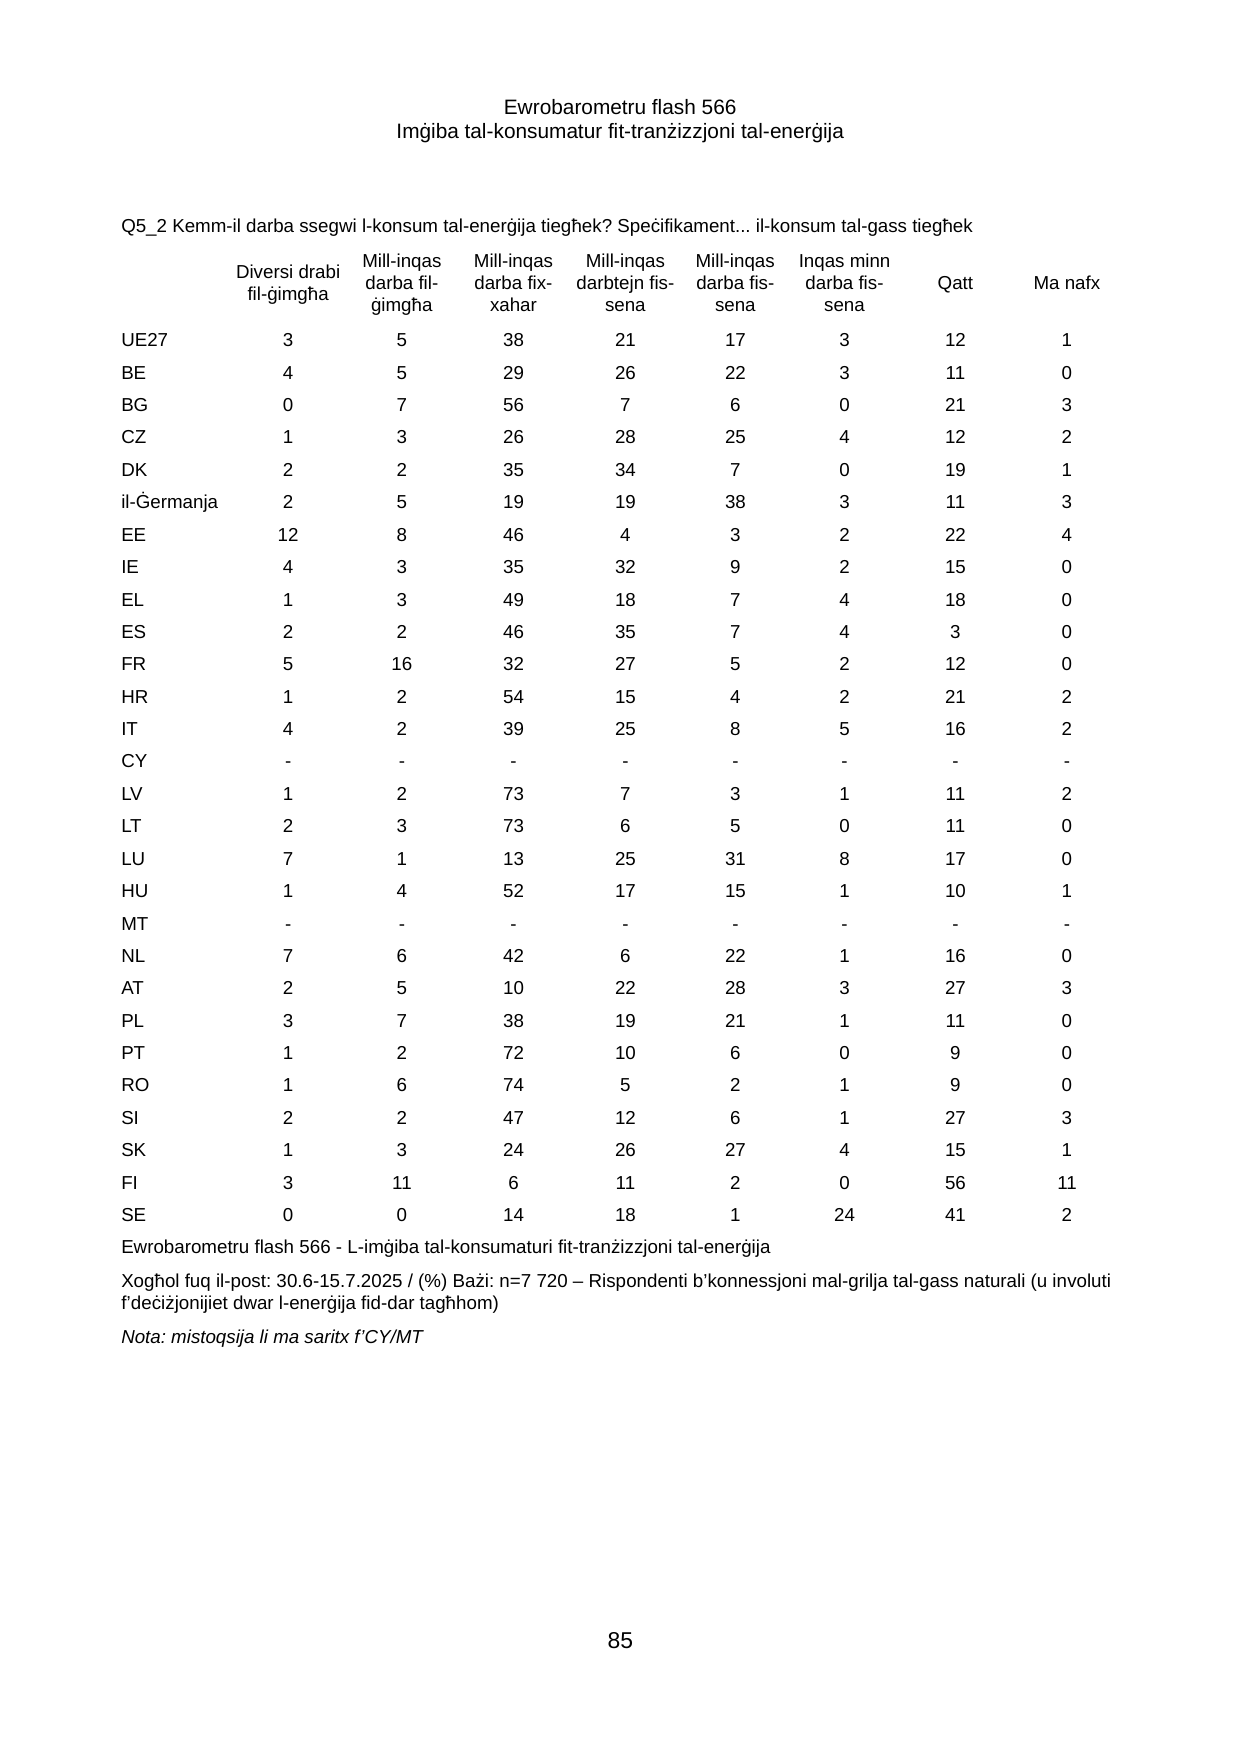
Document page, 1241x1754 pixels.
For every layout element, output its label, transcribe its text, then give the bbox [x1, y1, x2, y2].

table_cell FR [118, 648, 229, 680]
table_cell 22 [570, 972, 680, 1004]
table_cell 18 [899, 583, 1011, 615]
table_cell 38 [457, 1004, 570, 1036]
table_cell 1 [229, 1069, 346, 1101]
table_cell 2 [229, 972, 346, 1004]
table_cell SI [118, 1101, 229, 1134]
table_cell 46 [457, 518, 570, 551]
table_cell IE [118, 551, 229, 583]
table_cell 6 [346, 939, 457, 972]
table_cell 1 [229, 1036, 346, 1069]
table_cell 7 [680, 583, 790, 615]
table_cell 0 [1011, 551, 1122, 583]
table_cell 22 [680, 356, 790, 388]
table_cell - [570, 907, 680, 939]
table_cell 1 [346, 842, 457, 874]
table_cell NL [118, 939, 229, 972]
table_cell Mill-inqas darbtejn fis-sena [570, 241, 680, 324]
table_cell 0 [1011, 1004, 1122, 1036]
table_cell 15 [570, 680, 680, 712]
table_cell HU [118, 875, 229, 907]
table_cell 2 [229, 615, 346, 648]
table_cell 0 [790, 1166, 899, 1198]
table_cell 32 [457, 648, 570, 680]
table_cell 8 [680, 713, 790, 745]
table_cell 7 [570, 389, 680, 421]
table_cell 21 [899, 680, 1011, 712]
table_cell 13 [457, 842, 570, 874]
table_cell 12 [899, 648, 1011, 680]
table_cell 2 [1011, 421, 1122, 453]
table_cell CZ [118, 421, 229, 453]
table_cell Ewrobarometru flash 566 - L-imġiba tal-konsumaturi fit-tranżizzjoni tal-enerġija [118, 1231, 1122, 1263]
table_cell 4 [1011, 518, 1122, 551]
table_cell EL [118, 583, 229, 615]
table_cell 11 [346, 1166, 457, 1198]
table_cell 17 [899, 842, 1011, 874]
table_cell RO [118, 1069, 229, 1101]
table_cell 18 [570, 1199, 680, 1231]
table_cell 14 [457, 1199, 570, 1231]
table_cell 19 [570, 486, 680, 518]
table_cell 2 [229, 810, 346, 842]
table_cell LV [118, 777, 229, 810]
table_cell 11 [899, 356, 1011, 388]
table_cell 4 [229, 551, 346, 583]
table_cell 15 [680, 875, 790, 907]
table_cell 2 [229, 486, 346, 518]
table_cell 10 [570, 1036, 680, 1069]
table_cell 6 [680, 389, 790, 421]
table_cell 3 [229, 324, 346, 356]
table_cell 8 [790, 842, 899, 874]
table_cell Nota: mistoqsija li ma saritx f’CY/MT [118, 1321, 1122, 1353]
table_cell 1 [790, 1004, 899, 1036]
table_cell 74 [457, 1069, 570, 1101]
table_cell 26 [457, 421, 570, 453]
table_cell 3 [790, 324, 899, 356]
table_cell - [790, 907, 899, 939]
table_cell 22 [680, 939, 790, 972]
table_cell 2 [346, 777, 457, 810]
table_cell PL [118, 1004, 229, 1036]
table_cell 73 [457, 777, 570, 810]
table_cell 0 [790, 1036, 899, 1069]
table_cell 0 [1011, 615, 1122, 648]
table_cell 12 [570, 1101, 680, 1134]
table_cell 2 [790, 518, 899, 551]
table_cell 9 [899, 1069, 1011, 1101]
table_cell - [790, 745, 899, 777]
table_cell 11 [570, 1166, 680, 1198]
table_cell 2 [346, 1036, 457, 1069]
table_cell 21 [570, 324, 680, 356]
table_cell ES [118, 615, 229, 648]
table_cell 5 [346, 972, 457, 1004]
table_cell 2 [346, 453, 457, 486]
table_cell AT [118, 972, 229, 1004]
table_cell 3 [1011, 1101, 1122, 1134]
table_cell CY [118, 745, 229, 777]
table_header Q5_2 Kemm-il darba ssegwi l-konsum tal-enerġija tiegħek? Speċifikament... il-konsum tal-gass tiegħek [118, 209, 1122, 241]
table_cell 1 [229, 421, 346, 453]
table_cell 5 [680, 648, 790, 680]
table_cell 5 [346, 356, 457, 388]
table_cell 3 [346, 1134, 457, 1166]
table_cell Qatt [899, 241, 1011, 324]
table_cell 10 [457, 972, 570, 1004]
table_cell 7 [346, 1004, 457, 1036]
table_cell 24 [457, 1134, 570, 1166]
table_cell 56 [899, 1166, 1011, 1198]
table_cell 0 [1011, 939, 1122, 972]
table_cell 26 [570, 356, 680, 388]
table_cell SE [118, 1199, 229, 1231]
table_cell 1 [229, 875, 346, 907]
table_cell 4 [229, 356, 346, 388]
table_cell 6 [570, 939, 680, 972]
table_cell - [229, 907, 346, 939]
table_cell 15 [899, 551, 1011, 583]
table_cell 2 [1011, 777, 1122, 810]
table_cell - [346, 907, 457, 939]
table_cell 2 [229, 1101, 346, 1134]
table_cell 8 [346, 518, 457, 551]
table_cell 9 [899, 1036, 1011, 1069]
table_cell 12 [229, 518, 346, 551]
table_cell 7 [570, 777, 680, 810]
table_cell 4 [790, 421, 899, 453]
table_cell 6 [570, 810, 680, 842]
table_cell 4 [570, 518, 680, 551]
table_cell 5 [346, 486, 457, 518]
table_cell 3 [346, 583, 457, 615]
table_cell - [570, 745, 680, 777]
table_cell 0 [1011, 810, 1122, 842]
table_cell 3 [790, 972, 899, 1004]
table_cell 41 [899, 1199, 1011, 1231]
table_cell - [899, 907, 1011, 939]
table_cell 2 [790, 680, 899, 712]
table_cell 10 [899, 875, 1011, 907]
table_cell 28 [570, 421, 680, 453]
table_cell 52 [457, 875, 570, 907]
table_cell 17 [570, 875, 680, 907]
table_cell 6 [680, 1036, 790, 1069]
table_cell 31 [680, 842, 790, 874]
table_cell 5 [346, 324, 457, 356]
table_cell 2 [790, 648, 899, 680]
table_cell 6 [346, 1069, 457, 1101]
table_cell 1 [229, 777, 346, 810]
table_cell Mill-inqas darba fil-ġimgħa [346, 241, 457, 324]
table_cell Mill-inqas darba fis-sena [680, 241, 790, 324]
table_cell 19 [457, 486, 570, 518]
table_cell PT [118, 1036, 229, 1069]
table_cell EE [118, 518, 229, 551]
table_cell 3 [346, 551, 457, 583]
table_cell 32 [570, 551, 680, 583]
table_cell 12 [899, 421, 1011, 453]
table_cell 27 [899, 972, 1011, 1004]
table_cell 35 [457, 453, 570, 486]
table_cell 1 [1011, 1134, 1122, 1166]
table_cell 0 [1011, 648, 1122, 680]
table_cell 35 [457, 551, 570, 583]
table_cell 27 [680, 1134, 790, 1166]
table_cell 2 [229, 453, 346, 486]
table_cell 4 [680, 680, 790, 712]
table_cell 1 [790, 1069, 899, 1101]
table_cell SK [118, 1134, 229, 1166]
table_cell 1 [1011, 324, 1122, 356]
table_cell 3 [680, 777, 790, 810]
table_cell 6 [457, 1166, 570, 1198]
table_cell 18 [570, 583, 680, 615]
table_cell 3 [346, 810, 457, 842]
table_cell 54 [457, 680, 570, 712]
table_cell 27 [570, 648, 680, 680]
table_cell 17 [680, 324, 790, 356]
table_cell 24 [790, 1199, 899, 1231]
table_cell 0 [1011, 583, 1122, 615]
table_cell 5 [570, 1069, 680, 1101]
table_cell - [680, 745, 790, 777]
table_cell 7 [346, 389, 457, 421]
table_cell 4 [229, 713, 346, 745]
table_cell 21 [899, 389, 1011, 421]
table_cell 0 [229, 389, 346, 421]
table_cell 2 [346, 713, 457, 745]
table_cell 1 [1011, 875, 1122, 907]
table_cell Mill-inqas darba fix-xahar [457, 241, 570, 324]
table_cell Diversi drabi fil-ġimgħa [229, 241, 346, 324]
table_cell 4 [790, 615, 899, 648]
table_cell - [457, 907, 570, 939]
table_cell 19 [899, 453, 1011, 486]
table_cell 0 [346, 1199, 457, 1231]
table_cell 2 [1011, 680, 1122, 712]
table_cell 25 [570, 713, 680, 745]
table_cell - [1011, 907, 1122, 939]
table_cell BE [118, 356, 229, 388]
table_cell 3 [790, 356, 899, 388]
table_cell 2 [790, 551, 899, 583]
table_cell 39 [457, 713, 570, 745]
table_cell 15 [899, 1134, 1011, 1166]
table_cell 4 [790, 1134, 899, 1166]
table_cell 11 [899, 1004, 1011, 1036]
table_cell 3 [1011, 972, 1122, 1004]
table_cell 0 [790, 389, 899, 421]
table_cell 0 [1011, 356, 1122, 388]
table_cell 1 [1011, 453, 1122, 486]
table_cell [118, 241, 229, 324]
table_cell 27 [899, 1101, 1011, 1134]
table_cell 3 [1011, 389, 1122, 421]
table_cell 9 [680, 551, 790, 583]
table_cell 4 [790, 583, 899, 615]
table_cell 3 [346, 421, 457, 453]
table_cell FI [118, 1166, 229, 1198]
table_cell 29 [457, 356, 570, 388]
table_cell Inqas minn darba fis-sena [790, 241, 899, 324]
table_cell 26 [570, 1134, 680, 1166]
table_cell 0 [1011, 842, 1122, 874]
table_cell 49 [457, 583, 570, 615]
table_cell 2 [680, 1166, 790, 1198]
table_cell 5 [680, 810, 790, 842]
table_cell il-Ġermanja [118, 486, 229, 518]
table_cell 7 [229, 842, 346, 874]
table_cell 35 [570, 615, 680, 648]
table_cell 2 [346, 680, 457, 712]
table_cell - [457, 745, 570, 777]
table_cell 25 [680, 421, 790, 453]
table_cell - [1011, 745, 1122, 777]
table_cell 1 [790, 777, 899, 810]
table_cell MT [118, 907, 229, 939]
table_cell 1 [229, 583, 346, 615]
table_cell 1 [229, 1134, 346, 1166]
table_cell 1 [680, 1199, 790, 1231]
table_cell 16 [346, 648, 457, 680]
table_cell DK [118, 453, 229, 486]
table_cell 3 [680, 518, 790, 551]
table_cell 2 [346, 615, 457, 648]
table_cell 1 [790, 939, 899, 972]
table_cell IT [118, 713, 229, 745]
table_cell 38 [457, 324, 570, 356]
table_cell 0 [790, 453, 899, 486]
table_cell 21 [680, 1004, 790, 1036]
table_cell 5 [790, 713, 899, 745]
table_cell 3 [229, 1004, 346, 1036]
table_cell 46 [457, 615, 570, 648]
table_cell 42 [457, 939, 570, 972]
table_cell 73 [457, 810, 570, 842]
table_cell 0 [229, 1199, 346, 1231]
table_cell 16 [899, 939, 1011, 972]
table_cell Ma nafx [1011, 241, 1122, 324]
table_cell 7 [229, 939, 346, 972]
table_cell 11 [899, 777, 1011, 810]
table_cell 12 [899, 324, 1011, 356]
table_cell 4 [346, 875, 457, 907]
table_cell 11 [899, 486, 1011, 518]
table_cell - [229, 745, 346, 777]
table_cell LT [118, 810, 229, 842]
table_cell 7 [680, 615, 790, 648]
table_cell UE27 [118, 324, 229, 356]
table_cell 0 [1011, 1036, 1122, 1069]
table_cell 2 [346, 1101, 457, 1134]
table_cell 6 [680, 1101, 790, 1134]
table_cell Xogħol fuq il-post: 30.6-15.7.2025 / (%) Bażi: n=7 720 – Rispondenti b’konnessjoni mal-grilja tal-gass naturali (u involuti f’deċiżjonijiet dwar l-enerġija fid-dar tagħhom) [118, 1263, 1122, 1321]
table_cell BG [118, 389, 229, 421]
table_cell 25 [570, 842, 680, 874]
table_cell 22 [899, 518, 1011, 551]
table_cell 3 [899, 615, 1011, 648]
table_cell 1 [790, 875, 899, 907]
table_cell 34 [570, 453, 680, 486]
table_cell 5 [229, 648, 346, 680]
table_cell 2 [1011, 1199, 1122, 1231]
table_cell 16 [899, 713, 1011, 745]
table_cell 3 [229, 1166, 346, 1198]
table_cell LU [118, 842, 229, 874]
table_cell 72 [457, 1036, 570, 1069]
table_cell 56 [457, 389, 570, 421]
table_cell - [346, 745, 457, 777]
table_cell 1 [790, 1101, 899, 1134]
table_cell 19 [570, 1004, 680, 1036]
table_cell 2 [1011, 713, 1122, 745]
table_cell 0 [790, 810, 899, 842]
table_cell 11 [1011, 1166, 1122, 1198]
table_cell 0 [1011, 1069, 1122, 1101]
table_cell 7 [680, 453, 790, 486]
table_cell 2 [680, 1069, 790, 1101]
table_cell 28 [680, 972, 790, 1004]
table_cell - [899, 745, 1011, 777]
table_cell 47 [457, 1101, 570, 1134]
table_cell 38 [680, 486, 790, 518]
table_cell 3 [790, 486, 899, 518]
table_cell HR [118, 680, 229, 712]
table_cell 11 [899, 810, 1011, 842]
table_cell 3 [1011, 486, 1122, 518]
table_cell - [680, 907, 790, 939]
table_cell 1 [229, 680, 346, 712]
